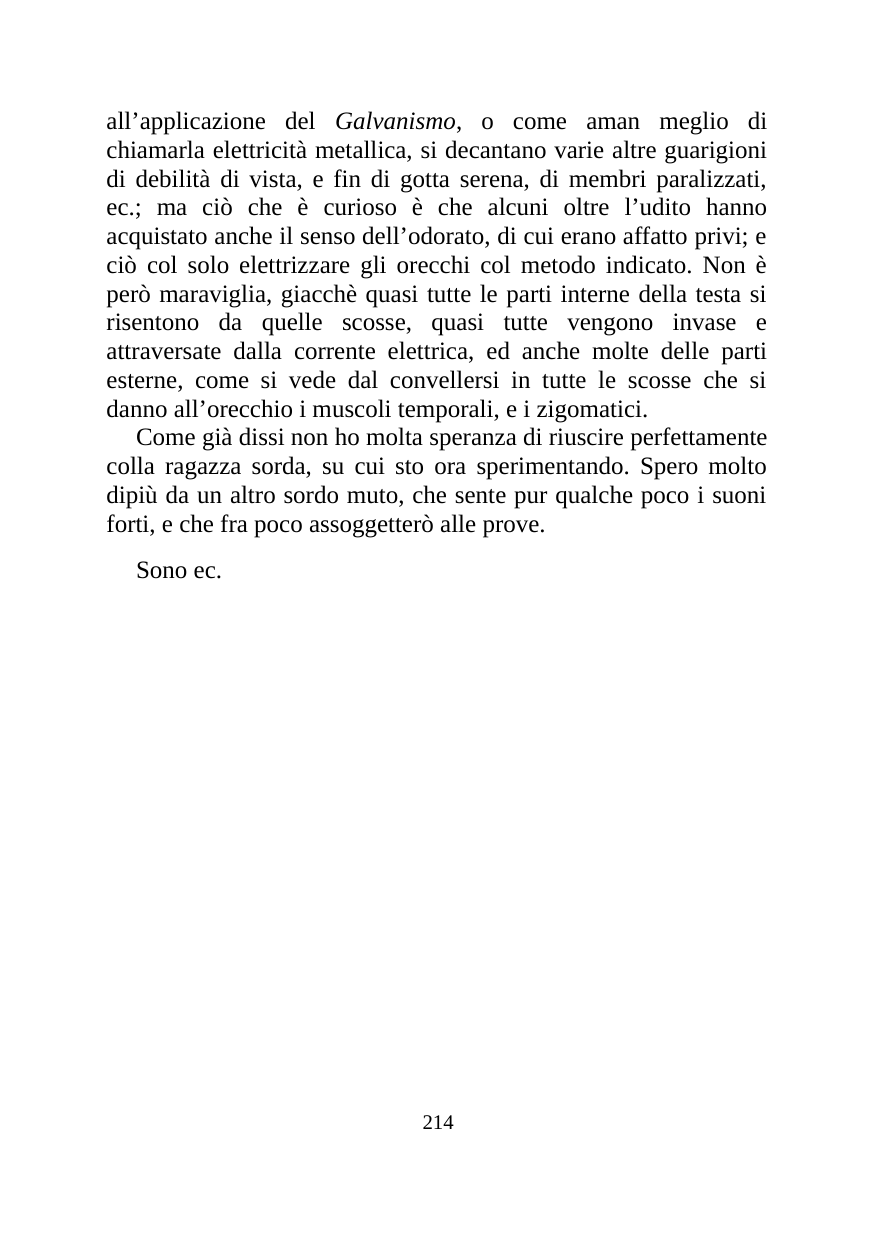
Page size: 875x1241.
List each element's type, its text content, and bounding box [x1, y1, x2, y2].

text Sono ec. [106, 555, 768, 584]
text all’applicazione del Galvanismo, o come aman meglio di chiamarla elettricità metallica, si decantano varie altre guarigioni di debilità di vista, e fin di gotta serena, di membri paralizzati, ec.; ma ciò che è curioso è che alcuni oltre l’udito hanno acquistato anche il senso dell’odorato, di cui erano affatto privi; e ciò col solo elettrizzare gli orecchi col metodo indicato. Non è però maraviglia, giacchè quasi tutte le parti interne della testa si risentono da quelle scosse, quasi tutte vengono invase e attraversate dalla corrente elettrica, ed anche molte delle parti esterne, come si vede dal convellersi in tutte le scosse che si danno all’orecchio i muscoli temporali, e i zigomatici. [106, 106, 768, 422]
text Come già dissi non ho molta speranza di riuscire perfettamente colla ragazza sorda, su cui sto ora sperimentando. Spero molto dipiù da un altro sordo muto, che sente pur qualche poco i suoni forti, e che fra poco assoggetterò alle prove. [106, 422, 768, 537]
